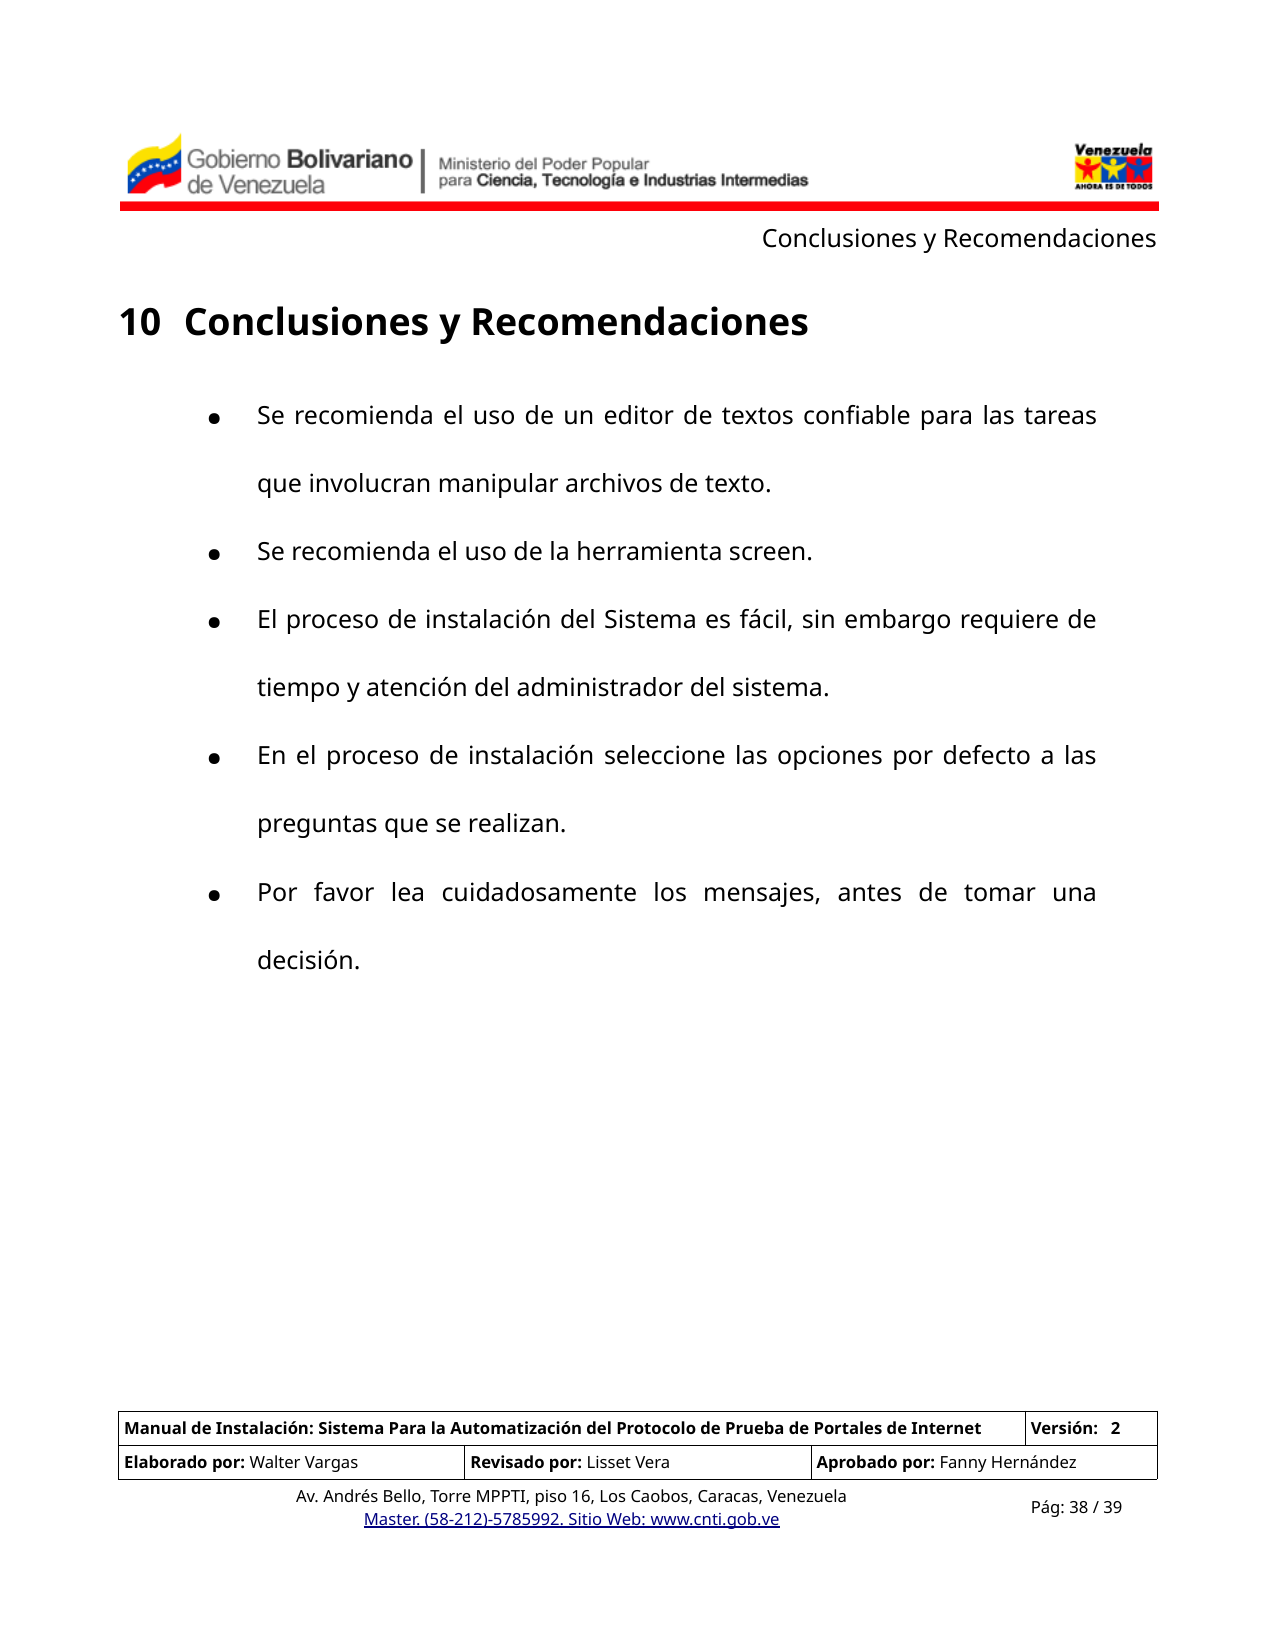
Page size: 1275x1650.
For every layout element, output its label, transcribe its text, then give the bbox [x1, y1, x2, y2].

list En el proceso de instalación seleccione las opciones por defecto a las preguntas que se realizan. [207, 721, 1098, 840]
list Se recomienda el uso de la herramienta screen. [207, 517, 1098, 568]
list Por favor lea cuidadosamente los mensajes, antes de tomar una decisión. [207, 857, 1098, 976]
picture [120, 125, 1159, 211]
list Se recomienda el uso de un editor de textos confiable para las tareas que involucran manipular archivos de texto. [207, 372, 1098, 499]
subtitle Conclusiones y Recomendaciones [118, 295, 1157, 346]
list El proceso de instalación del Sistema es fácil, sin embargo requiere de tiempo y atención del administrador del sistema. [207, 585, 1098, 704]
